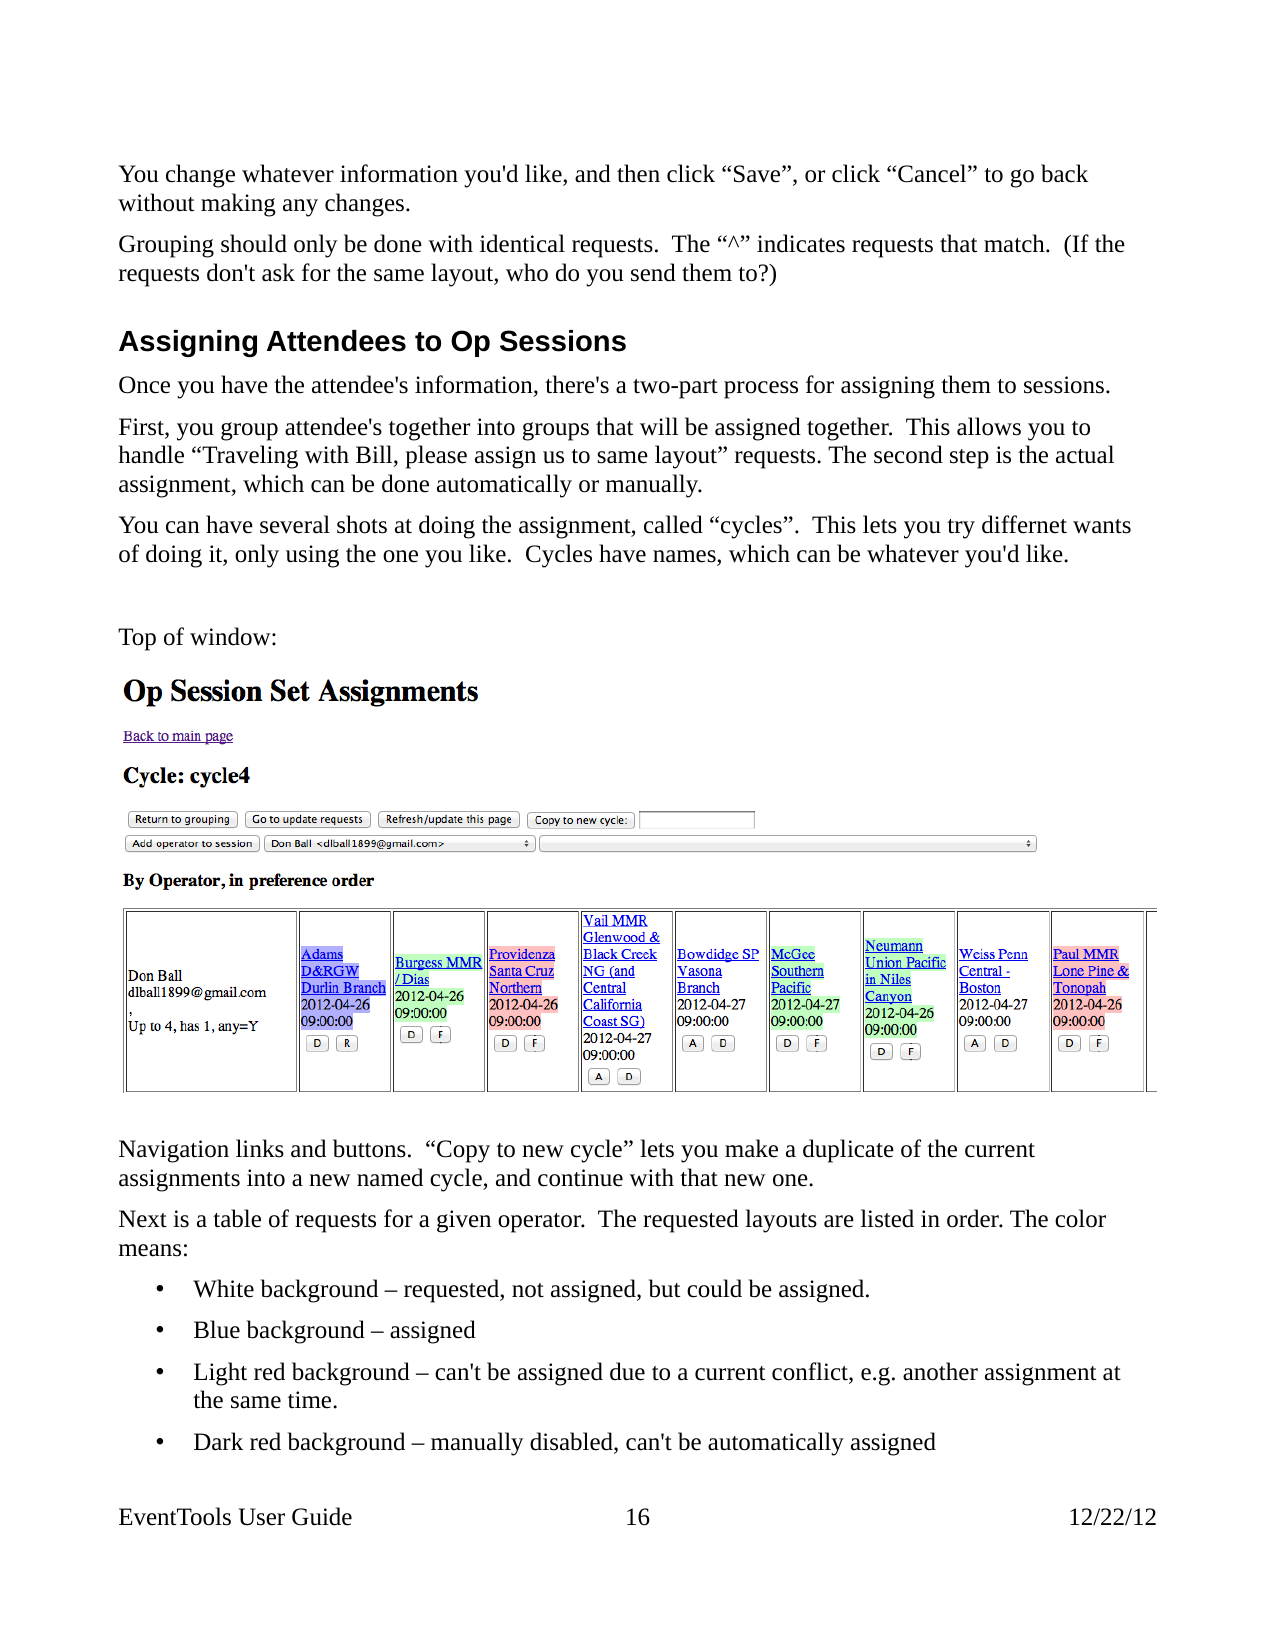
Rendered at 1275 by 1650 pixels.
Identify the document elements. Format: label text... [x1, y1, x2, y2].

text Top of window: [118, 622, 1157, 650]
subtitle Assigning Attendees to Op Sessions [118, 324, 1157, 358]
list Dark red background – manually disabled, can't be automatically assigned [156, 1427, 1157, 1455]
text You change whatever information you'd like, and then click “Save”, or click “Cancel” to go back without making any changes. [118, 159, 1157, 217]
text Grouping should only be done with identical requests. The “^” indicates requests that match. (If the requests don't ask for the same layout, who do you send them to?) [118, 229, 1157, 287]
picture [118, 662, 1157, 1093]
text Once you have the attendee's information, there's a two-part process for assigning them to sessions. [118, 370, 1157, 399]
text You can have several shots at doing the assignment, called “cycles”. This lets you try differnet wants of doing it, only using the one you like. Cycles have names, which can be whatever you'd like. [118, 510, 1157, 568]
text Next is a table of requests for a given operator. The requested layouts are listed in order. The color means: [118, 1204, 1157, 1262]
text Navigation links and buttons. “Copy to new cycle” lets you make a duplicate of the current assignments into a new named cycle, and continue with that new one. [118, 1134, 1157, 1192]
list Blue background – assigned [156, 1315, 1157, 1344]
list Light red background – can't be assigned due to a current conflict, e.g. another assignment at the same time. [156, 1357, 1157, 1414]
text First, you group attendee's together into groups that will be assigned together. This allows you to handle “Traveling with Bill, please assign us to same layout” requests. The second step is the actual assignment, which can be done automatically or manually. [118, 412, 1157, 498]
list White background – requested, not assigned, but could be assigned. [156, 1274, 1157, 1303]
